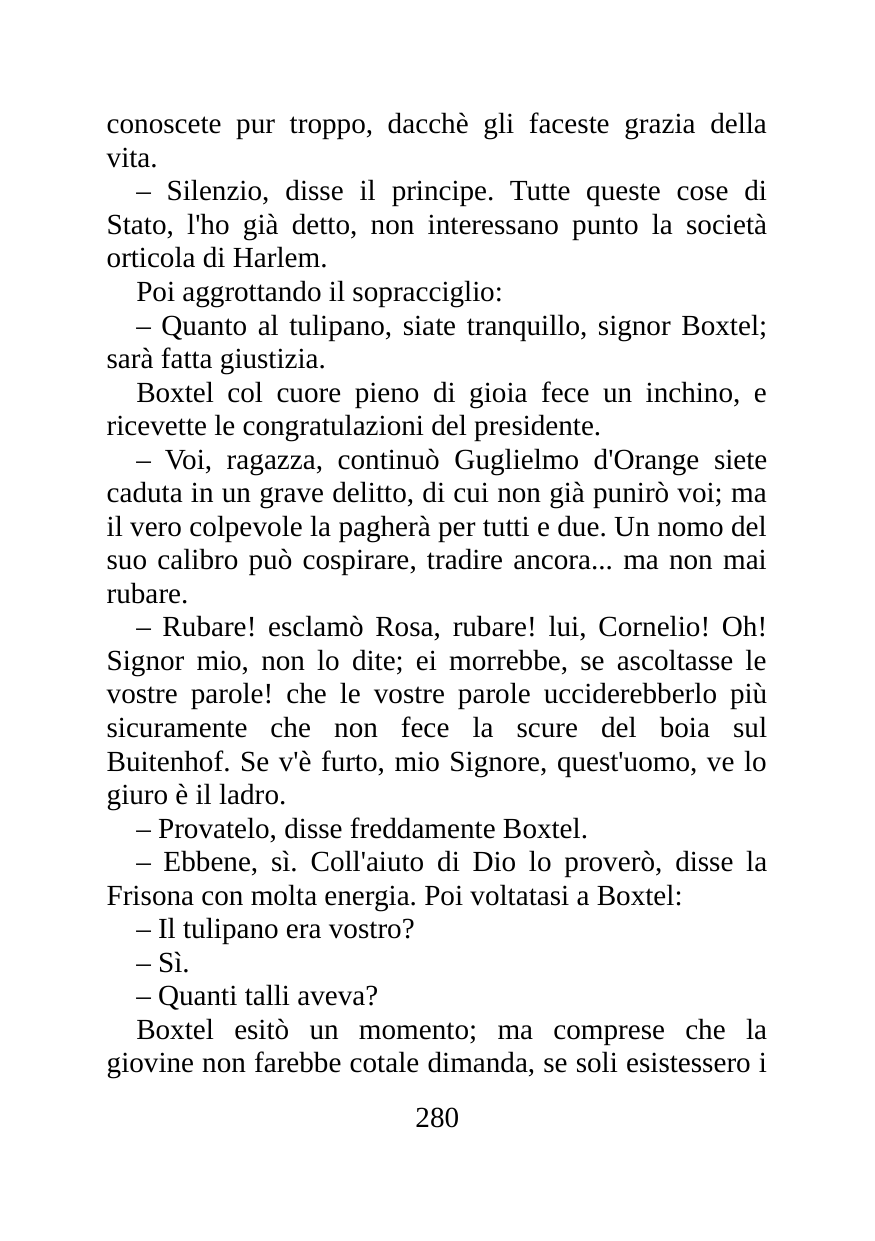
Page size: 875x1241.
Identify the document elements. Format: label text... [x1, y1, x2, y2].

text ‒ Voi, ragazza, continuò Guglielmo d'Orange siete caduta in un grave delitto, di cui non già punirò voi; ma il vero colpevole la pagherà per tutti e due. Un nomo del suo calibro può cospirare, tradire ancora... ma non mai rubare. [106, 442, 768, 609]
text ‒ Il tulipano era vostro? [106, 911, 768, 945]
text conoscete pur troppo, dacchè gli faceste grazia della vita. [106, 106, 768, 173]
text Boxtel col cuore pieno di gioia fece un inchino, e ricevette le congratulazioni del presidente. [106, 375, 768, 442]
text ‒ Silenzio, disse il principe. Tutte queste cose di Stato, l'ho già detto, non interessano punto la società orticola di Harlem. [106, 173, 768, 274]
text ‒ Rubare! esclamò Rosa, rubare! lui, Cornelio! Oh! Signor mio, non lo dite; ei morrebbe, se ascoltasse le vostre parole! che le vostre parole ucciderebberlo più sicuramente che non fece la scure del boia sul Buitenhof. Se v'è furto, mio Signore, quest'uomo, ve lo giuro è il ladro. [106, 609, 768, 811]
text ‒ Provatelo, disse freddamente Boxtel. [106, 811, 768, 844]
text ‒ Quanti talli aveva? [106, 978, 768, 1012]
text ‒ Ebbene, sì. Coll'aiuto di Dio lo proverò, disse la Frisona con molta energia. Poi voltatasi a Boxtel: [106, 844, 768, 911]
text ‒ Sì. [106, 945, 768, 978]
text Boxtel esitò un momento; ma comprese che la giovine non farebbe cotale dimanda, se soli esistessero i [106, 1012, 768, 1079]
text ‒ Quanto al tulipano, siate tranquillo, signor Boxtel; sarà fatta giustizia. [106, 308, 768, 375]
text Poi aggrottando il sopracciglio: [106, 274, 768, 308]
